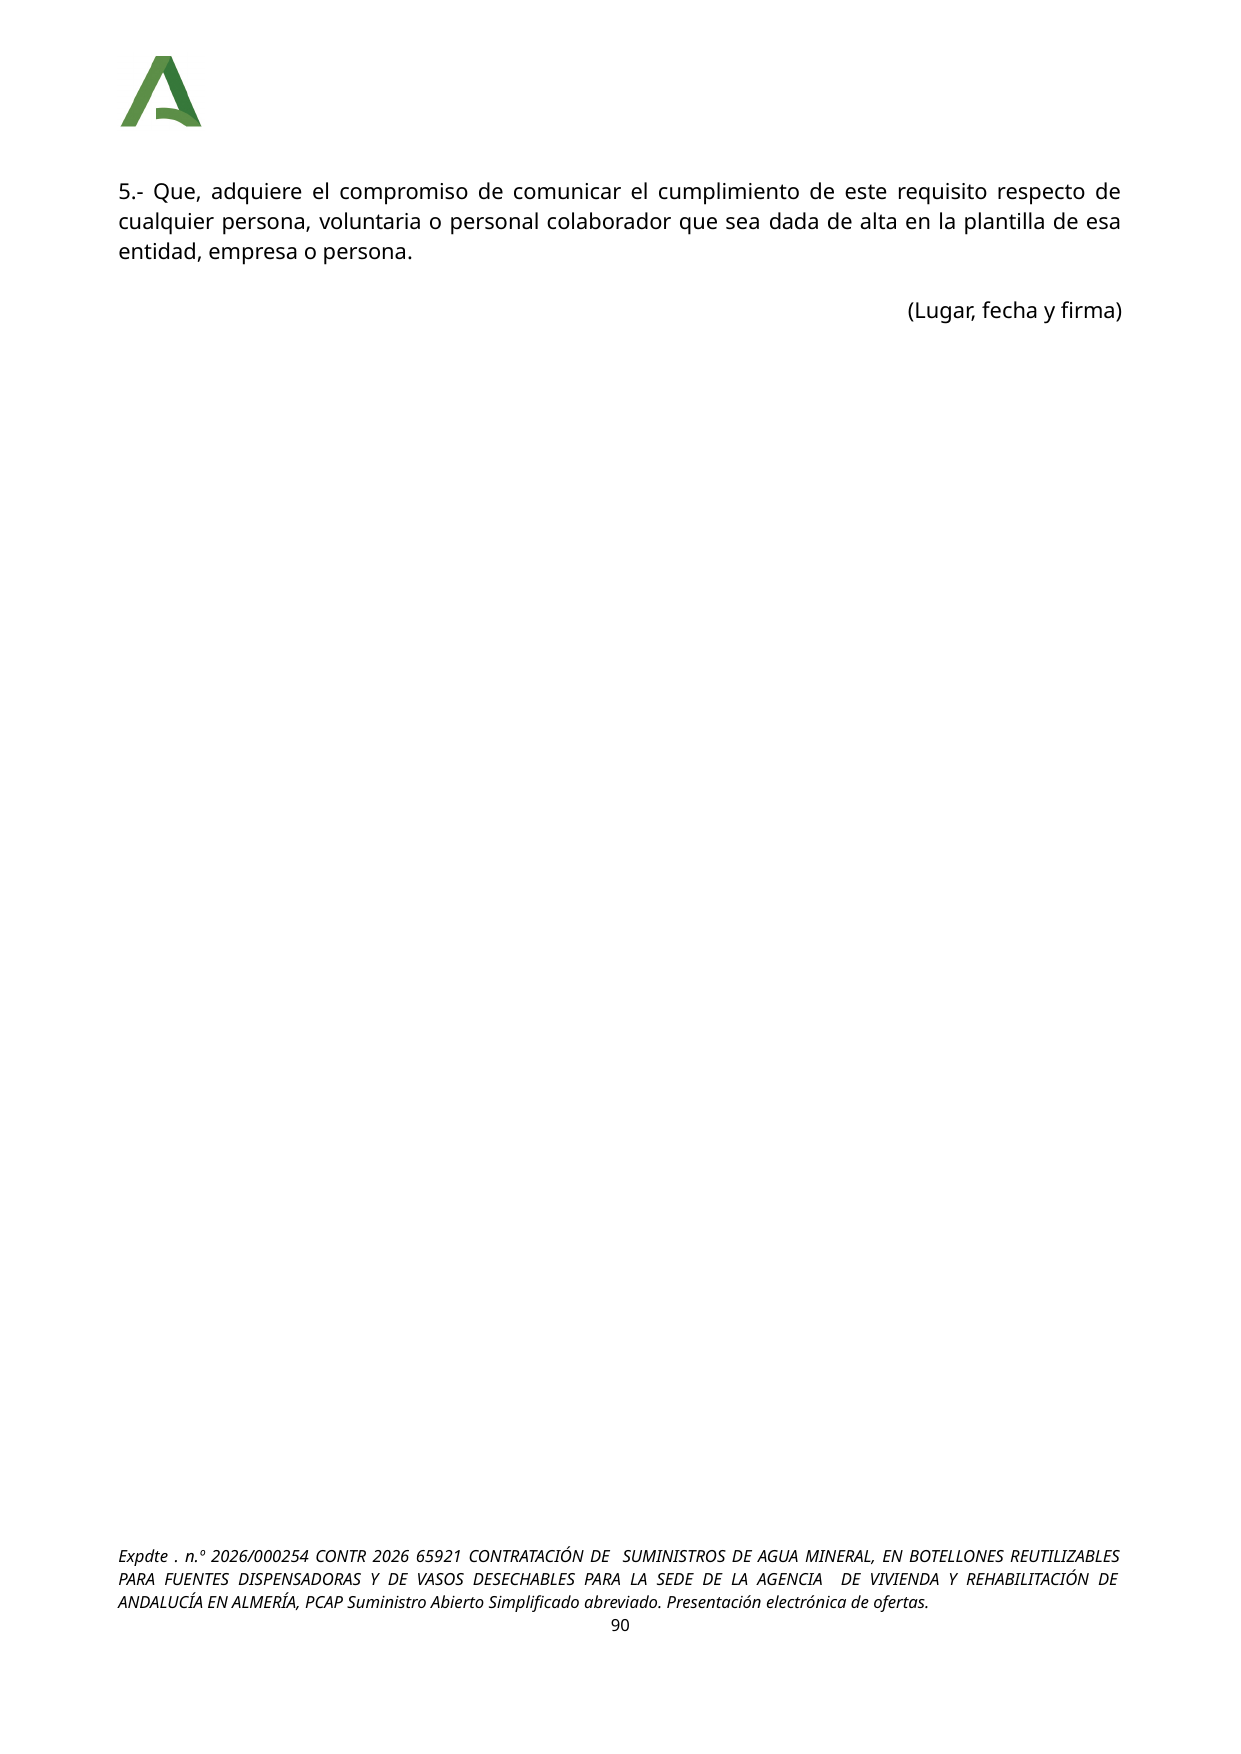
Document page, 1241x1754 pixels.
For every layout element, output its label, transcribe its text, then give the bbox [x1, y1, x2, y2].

picture [116, 52, 205, 131]
text 5.- Que, adquiere el compromiso de comunicar el cumplimiento de este requisito respecto de cualquier persona, voluntaria o personal colaborador que sea dada de alta en la plantilla de esa entidad, empresa o persona. [118, 176, 1122, 266]
text (Lugar, fecha y firma) [118, 296, 1122, 325]
